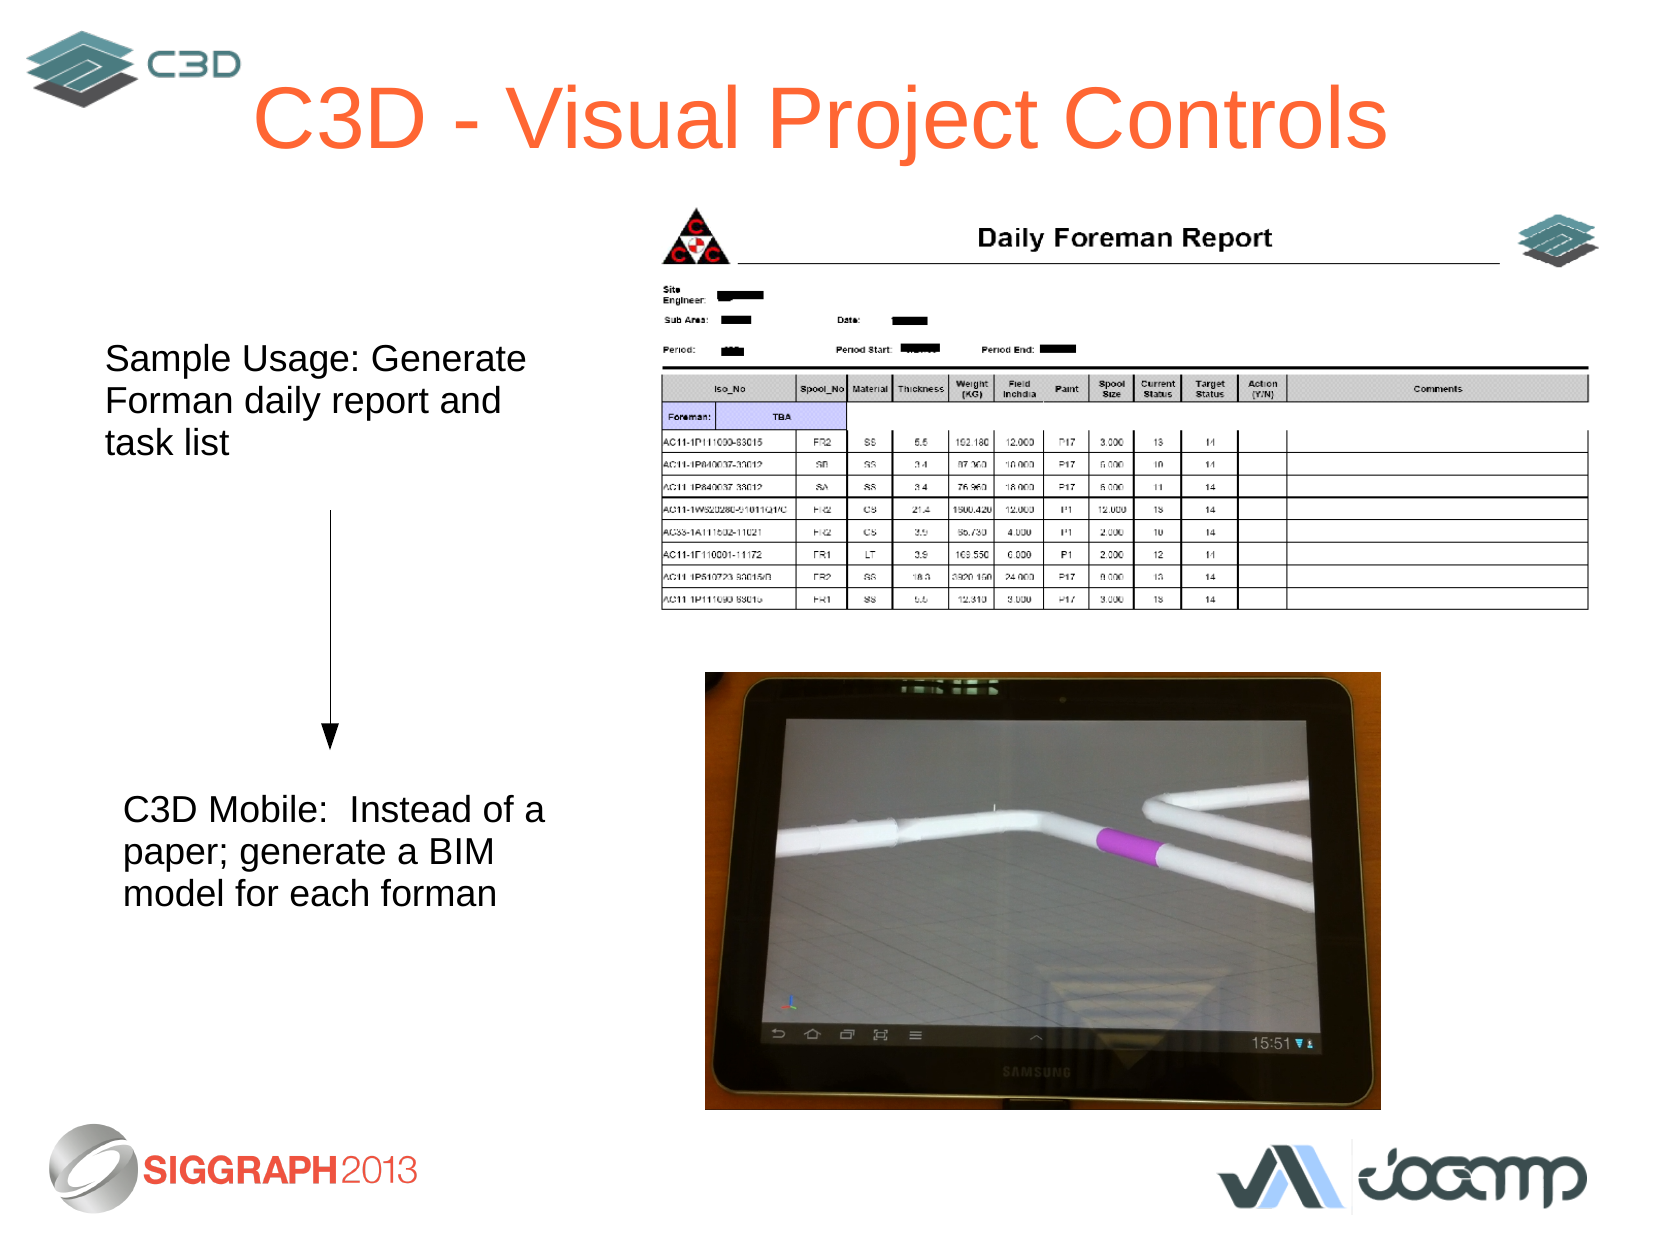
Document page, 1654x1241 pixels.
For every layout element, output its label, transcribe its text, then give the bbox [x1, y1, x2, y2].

picture [45, 1122, 421, 1215]
picture [645, 195, 1604, 616]
text_box C3D Mobile: Instead of a paper; generate a BIM model for each forman [108, 781, 589, 923]
text_box Sample Usage: Generate Forman daily report and task list [90, 330, 571, 471]
picture [22, 29, 255, 110]
picture [705, 672, 1381, 1111]
picture [1215, 1139, 1587, 1215]
title C3D - Visual Project Controls [68, 49, 1576, 188]
